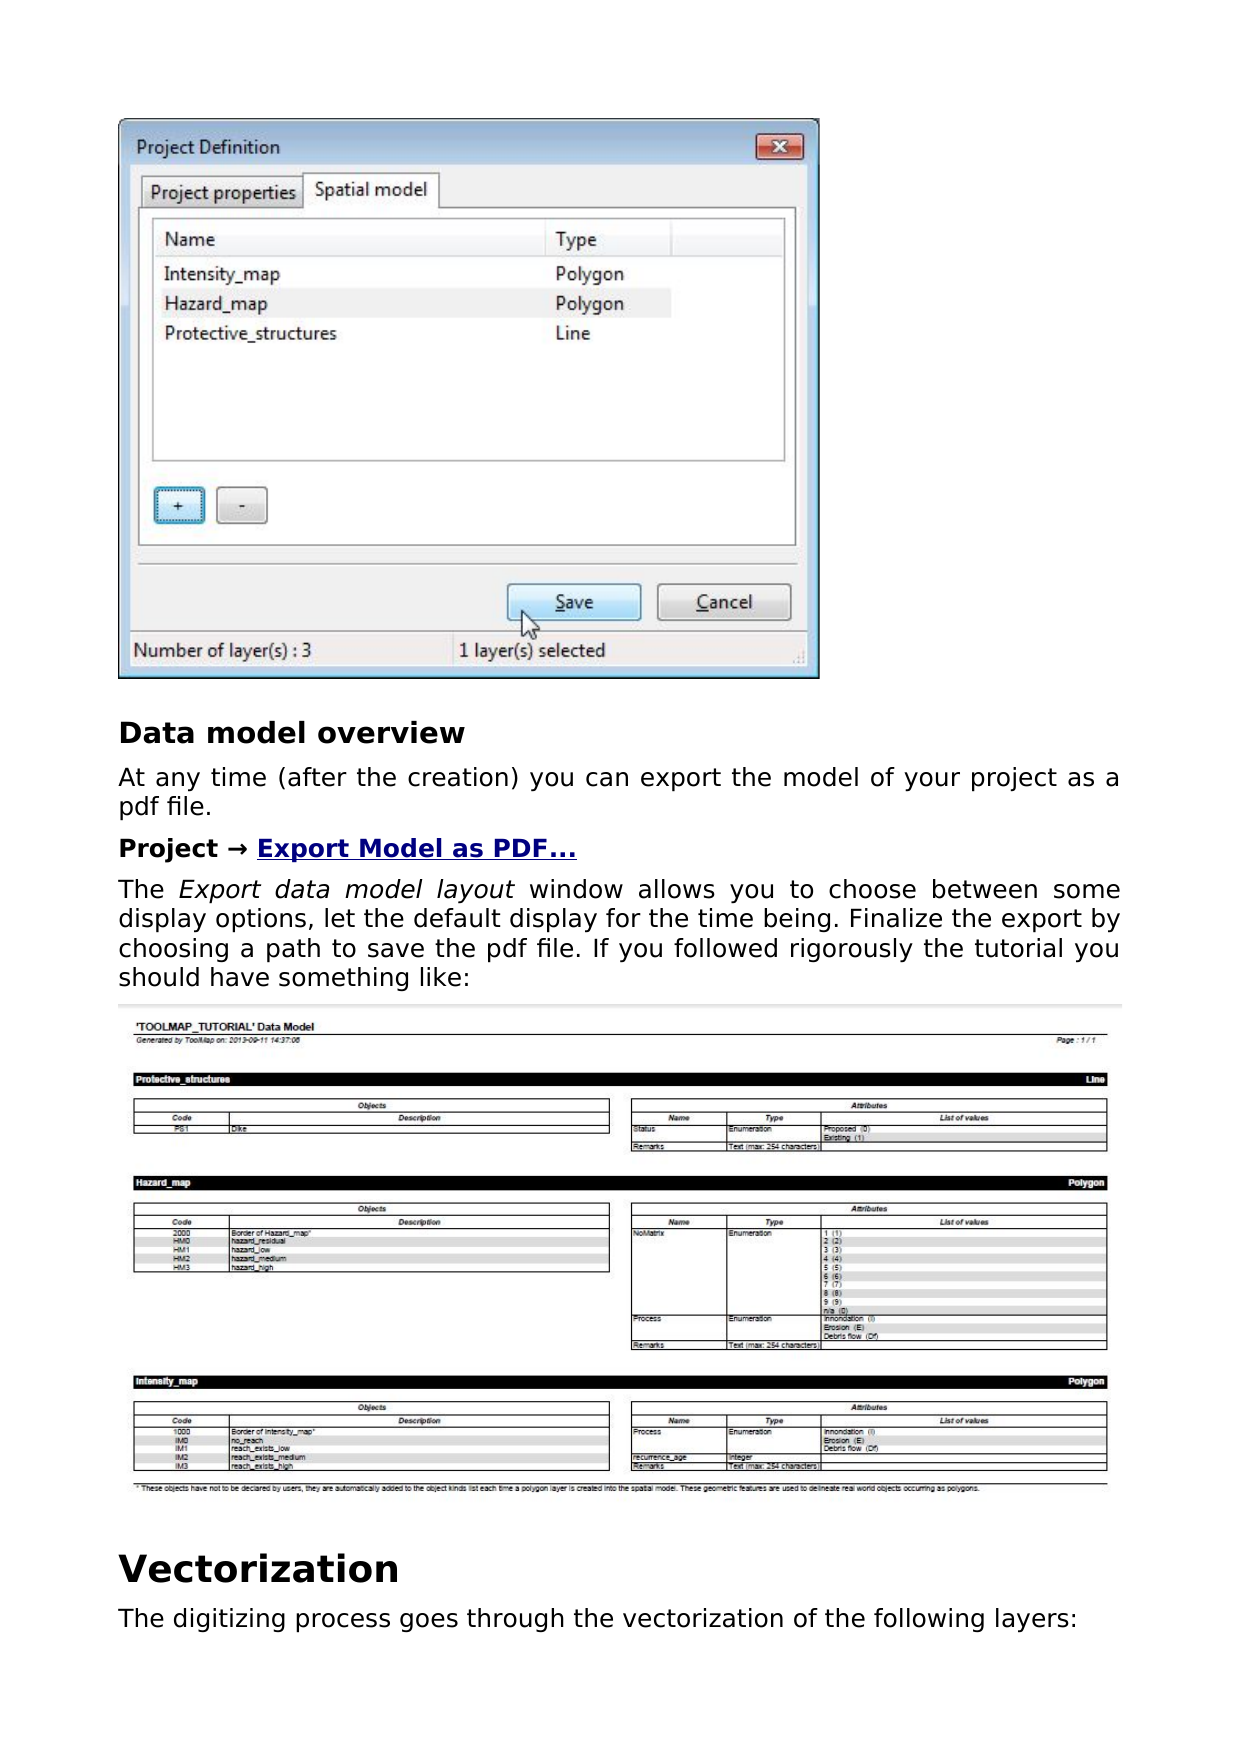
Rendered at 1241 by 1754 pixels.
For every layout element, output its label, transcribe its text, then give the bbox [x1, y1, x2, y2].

picture [118, 1004, 1123, 1511]
subtitle Vectorization [118, 1548, 1122, 1592]
text The Export data model layout window allows you to choose between some display options, let the default display for the time being. Finalize the export by choosing a path to save the pdf file. If you followed rigorously the tutorial you should have something like: [118, 876, 1122, 992]
text At any time (after the creation) you can export the model of your project as a pdf file. [118, 763, 1122, 821]
subtitle Data model overview [118, 717, 1122, 751]
picture [118, 118, 820, 679]
text Project → Export Model as PDF... [118, 834, 1122, 863]
text The digitizing process goes through the vectorization of the following layers: [118, 1604, 1122, 1633]
